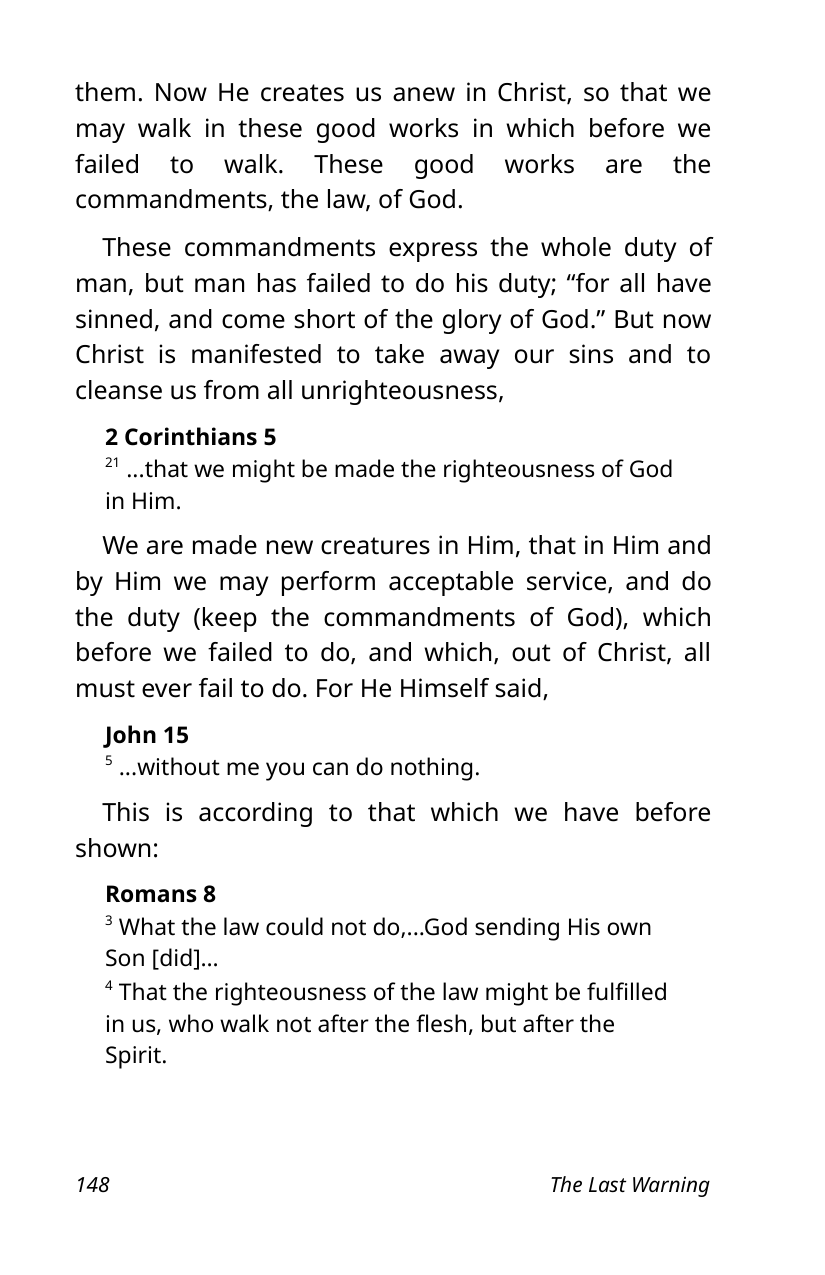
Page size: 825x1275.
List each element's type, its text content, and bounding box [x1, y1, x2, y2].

text 2 Corinthians 5 [105, 421, 712, 452]
text them. Now He creates us anew in Christ, so that we may walk in these good works in which before we failed to walk. These good works are the commandments, the law, of God. [75, 75, 712, 216]
text 21 ...that we might be made the righteousness of God in Him. [105, 453, 682, 516]
text This is according to that which we have before shown: [75, 794, 712, 864]
text 4 That the righteousness of the law might be fulfilled in us, who walk not after the flesh, but after the Spirit. [105, 976, 682, 1070]
text These commandments express the whole duty of man, but man has failed to do his duty; “for all have sinned, and come short of the glory of God.” But now Christ is manifested to take away our sins and to cleanse us from all unrighteousness, [75, 230, 712, 407]
text John 15 [105, 719, 712, 750]
text 3 What the law could not do,...God sending His own Son [did]… [105, 911, 682, 973]
text Romans 8 [105, 878, 712, 909]
text We are made new creatures in Him, that in Him and by Him we may perform acceptable service, and do the duty (keep the commandments of God), which before we failed to do, and which, out of Christ, all must ever fail to do. For He Himself said, [75, 528, 712, 705]
text 5 ...without me you can do nothing. [105, 751, 682, 783]
